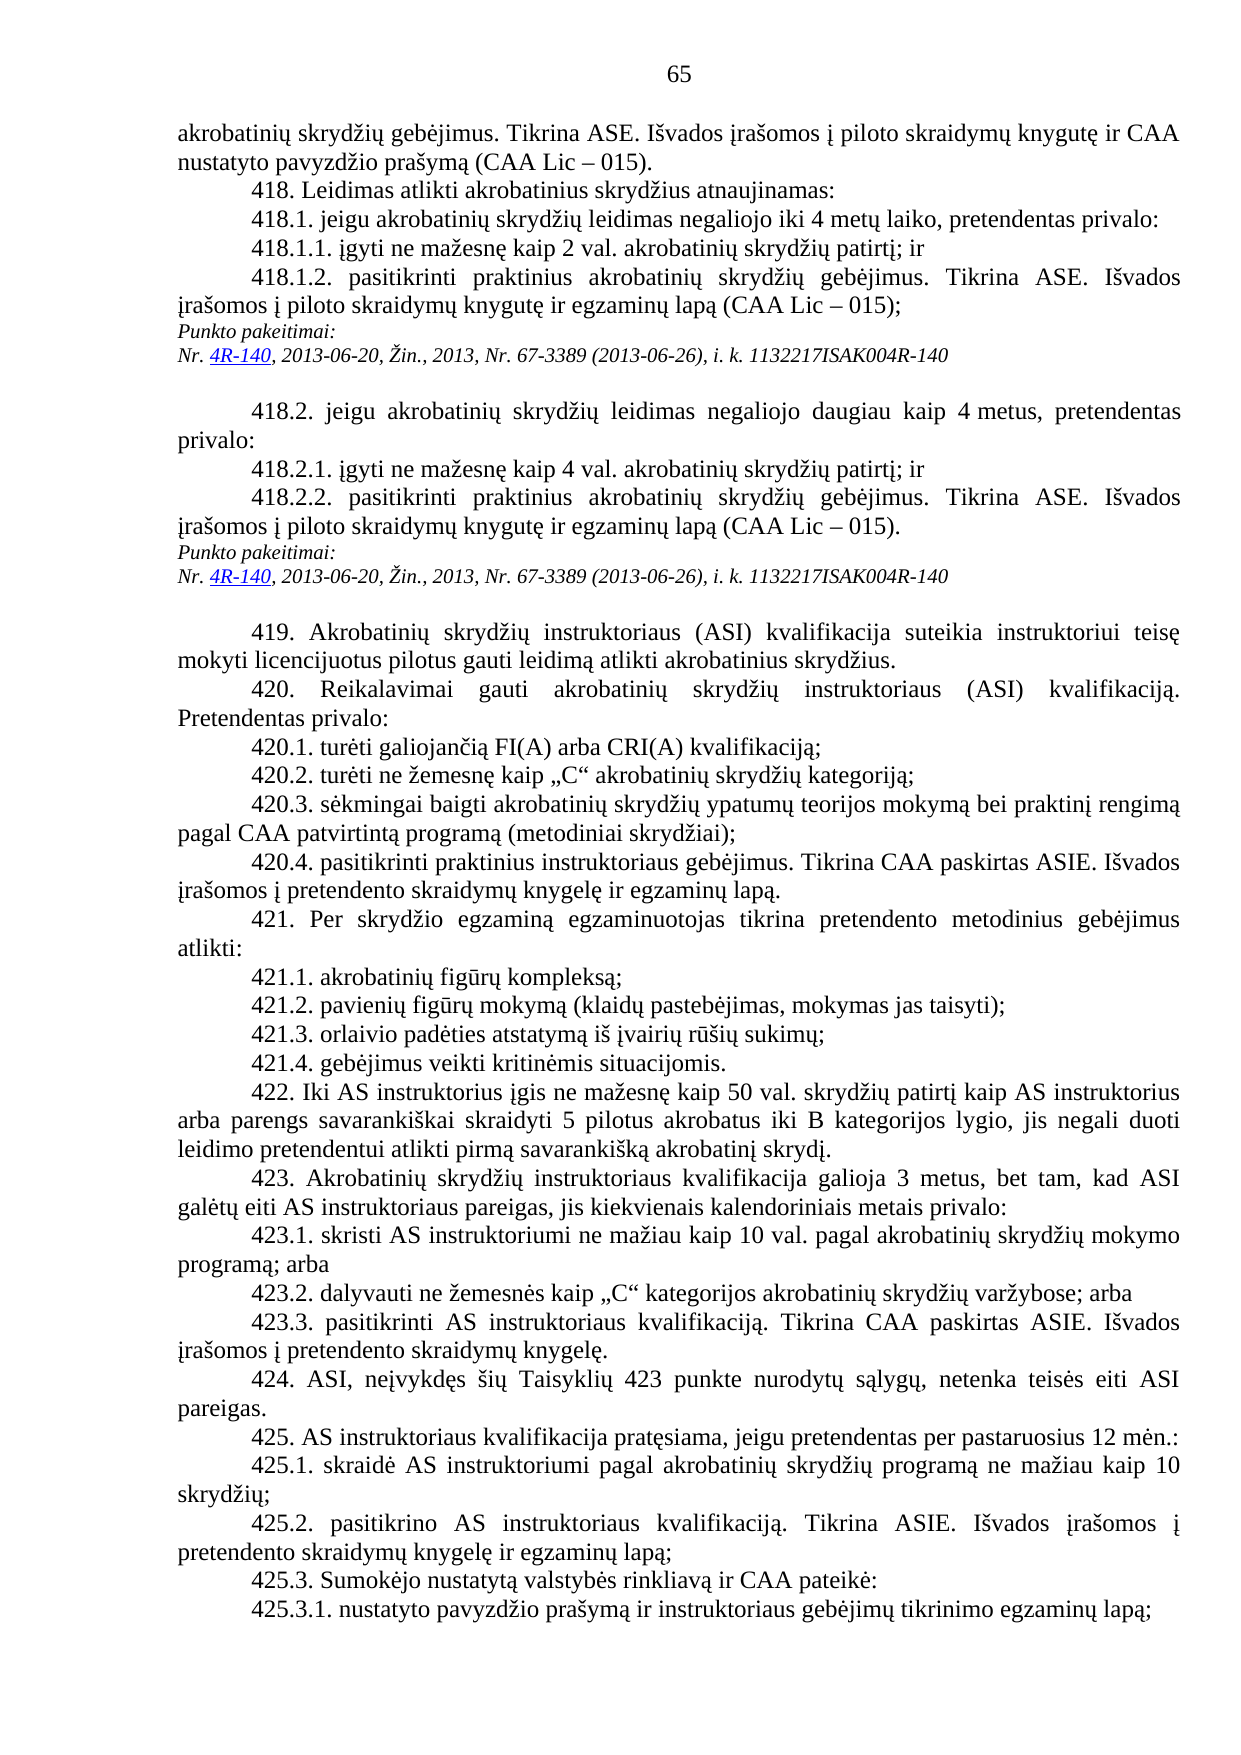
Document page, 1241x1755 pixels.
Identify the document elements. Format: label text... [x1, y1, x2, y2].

text 425.2. pasitikrino AS instruktoriaus kvalifikaciją. Tikrina ASIE. Išvados įrašomos į pretendento skraidymų knygelę ir egzaminų lapą; [177, 1508, 1181, 1566]
text akrobatinių skrydžių gebėjimus. Tikrina ASE. Išvados įrašomos į piloto skraidymų knygutę ir CAA nustatyto pavyzdžio prašymą (CAA Lic – 015). [177, 118, 1181, 176]
text 425.3.1. nustatyto pavyzdžio prašymą ir instruktoriaus gebėjimų tikrinimo egzaminų lapą; [177, 1594, 1181, 1623]
text 420.3. sėkmingai baigti akrobatinių skrydžių ypatumų teorijos mokymą bei praktinį rengimą pagal CAA patvirtintą programą (metodiniai skrydžiai); [177, 789, 1181, 847]
text 423. Akrobatinių skrydžių instruktoriaus kvalifikacija galioja 3 metus, bet tam, kad ASI galėtų eiti AS instruktoriaus pareigas, jis kiekvienais kalendoriniais metais privalo: [177, 1163, 1181, 1221]
text 420.2. turėti ne žemesnę kaip „C“ akrobatinių skrydžių kategoriją; [177, 761, 1181, 789]
text 418.1.1. įgyti ne mažesnę kaip 2 val. akrobatinių skrydžių patirtį; ir [177, 233, 1181, 262]
text 420.4. pasitikrinti praktinius instruktoriaus gebėjimus. Tikrina CAA paskirtas ASIE. Išvados įrašomos į pretendento skraidymų knygelę ir egzaminų lapą. [177, 847, 1181, 904]
text 423.2. dalyvauti ne žemesnės kaip „C“ kategorijos akrobatinių skrydžių varžybose; arba [177, 1278, 1181, 1307]
text 425.3. Sumokėjo nustatytą valstybės rinkliavą ir CAA pateikė: [177, 1566, 1181, 1594]
text 421. Per skrydžio egzaminą egzaminuotojas tikrina pretendento metodinius gebėjimus atlikti: [177, 904, 1181, 962]
text 420.1. turėti galiojančią FI(A) arba CRI(A) kvalifikaciją; [177, 732, 1181, 761]
text 421.1. akrobatinių figūrų kompleksą; [177, 962, 1181, 991]
text 423.1. skristi AS instruktoriumi ne mažiau kaip 10 val. pagal akrobatinių skrydžių mokymo programą; arba [177, 1221, 1181, 1278]
text 423.3. pasitikrinti AS instruktoriaus kvalifikaciją. Tikrina CAA paskirtas ASIE. Išvados įrašomos į pretendento skraidymų knygelę. [177, 1307, 1181, 1364]
text 418. Leidimas atlikti akrobatinius skrydžius atnaujinamas: [177, 176, 1181, 204]
text 418.2.2. pasitikrinti praktinius akrobatinių skrydžių gebėjimus. Tikrina ASE. Išvados įrašomos į piloto skraidymų knygutę ir egzaminų lapą (CAA Lic – 015). [177, 482, 1181, 540]
text 421.2. pavienių figūrų mokymą (klaidų pastebėjimas, mokymas jas taisyti); [177, 991, 1181, 1019]
text Punkto pakeitimai: [177, 540, 1181, 564]
text Nr. 4R-140, 2013-06-20, Žin., 2013, Nr. 67-3389 (2013-06-26), i. k. 1132217ISAK004R-140 [177, 343, 1181, 367]
text 420. Reikalavimai gauti akrobatinių skrydžių instruktoriaus (ASI) kvalifikaciją. Pretendentas privalo: [177, 674, 1181, 732]
text 424. ASI, neįvykdęs šių Taisyklių 423 punkte nurodytų sąlygų, netenka teisės eiti ASI pareigas. [177, 1364, 1181, 1422]
text 419. Akrobatinių skrydžių instruktoriaus (ASI) kvalifikacija suteikia instruktoriui teisę mokyti licencijuotus pilotus gauti leidimą atlikti akrobatinius skrydžius. [177, 617, 1181, 674]
text 418.2. jeigu akrobatinių skrydžių leidimas negaliojo daugiau kaip 4 metus, pretendentas privalo: [177, 396, 1181, 454]
text 422. Iki AS instruktorius įgis ne mažesnę kaip 50 val. skrydžių patirtį kaip AS instruktorius arba parengs savarankiškai skraidyti 5 pilotus akrobatus iki B kategorijos lygio, jis negali duoti leidimo pretendentui atlikti pirmą savarankišką akrobatinį skrydį. [177, 1077, 1181, 1163]
text Nr. 4R-140, 2013-06-20, Žin., 2013, Nr. 67-3389 (2013-06-26), i. k. 1132217ISAK004R-140 [177, 564, 1181, 588]
text 421.3. orlaivio padėties atstatymą iš įvairių rūšių sukimų; [177, 1019, 1181, 1048]
text 418.2.1. įgyti ne mažesnę kaip 4 val. akrobatinių skrydžių patirtį; ir [177, 454, 1181, 482]
text 418.1.2. pasitikrinti praktinius akrobatinių skrydžių gebėjimus. Tikrina ASE. Išvados įrašomos į piloto skraidymų knygutę ir egzaminų lapą (CAA Lic – 015); [177, 262, 1181, 319]
text 421.4. gebėjimus veikti kritinėmis situacijomis. [177, 1048, 1181, 1077]
text 425. AS instruktoriaus kvalifikacija pratęsiama, jeigu pretendentas per pastaruosius 12 mėn.: [177, 1422, 1181, 1451]
text Punkto pakeitimai: [177, 319, 1181, 343]
text 418.1. jeigu akrobatinių skrydžių leidimas negaliojo iki 4 metų laiko, pretendentas privalo: [177, 204, 1181, 233]
text 425.1. skraidė AS instruktoriumi pagal akrobatinių skrydžių programą ne mažiau kaip 10 skrydžių; [177, 1451, 1181, 1508]
